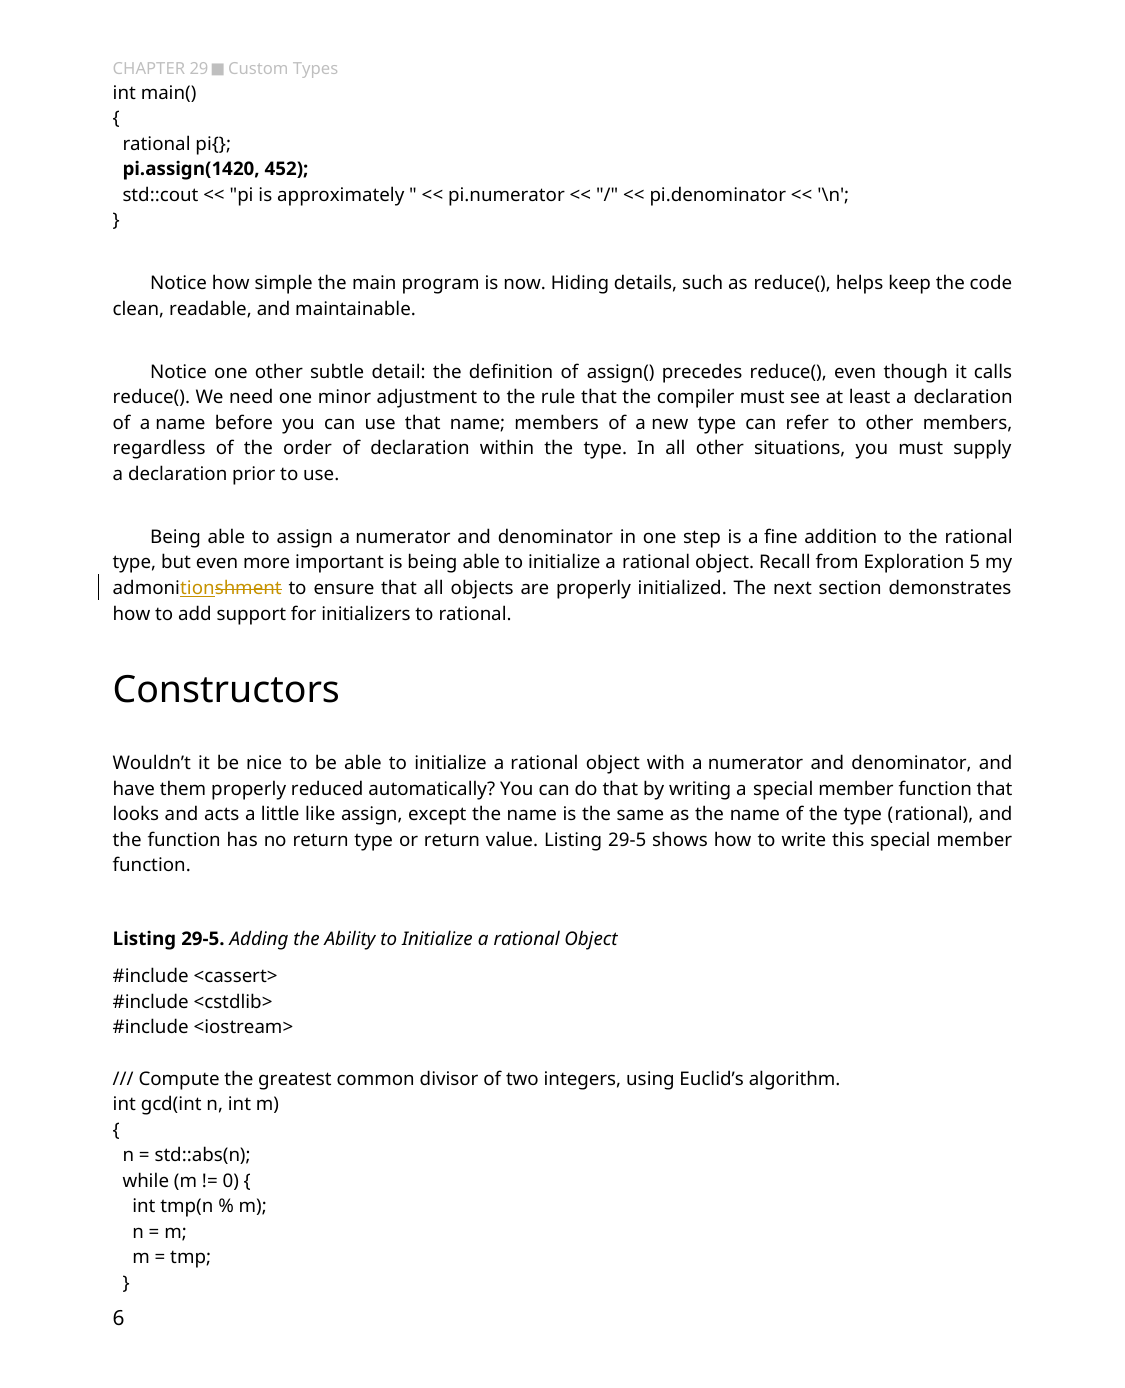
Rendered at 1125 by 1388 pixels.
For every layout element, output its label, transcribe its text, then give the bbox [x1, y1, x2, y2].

text std::cout << "pi is approximately " << pi.numerator << "/" << pi.denominator << '\n'; [112, 181, 1012, 207]
text rational pi{}; [112, 130, 1012, 156]
text #include <cassert> [112, 963, 1012, 988]
text Notice how simple the main program is now. Hiding details, such as reduce(), helps keep the code clean, readable, and maintainable. [112, 269, 1012, 321]
text /// Compute the greatest common divisor of two integers, using Euclid’s algorithm. [112, 1065, 1012, 1090]
text Wouldn’t it be nice to be able to initialize a rational object with a numerator and denominator, and have them properly reduced automatically? You can do that by writing a special member function that looks and acts a little like assign, except the name is the same as the name of the type (rational), and the function has no return type or return value. Listing 29-5 shows how to write this special member function. [112, 749, 1012, 877]
text } [112, 207, 1012, 232]
text pi.assign(1420, 452); [112, 156, 1012, 181]
text n = std::abs(n); [112, 1141, 1012, 1167]
text m = tmp; [112, 1243, 1012, 1269]
text { [112, 1116, 1012, 1141]
text int gcd(int n, int m) [112, 1090, 1012, 1116]
text while (m != 0) { [112, 1167, 1012, 1192]
text int tmp(n % m); [112, 1192, 1012, 1218]
text Notice one other subtle detail: the definition of assign() precedes reduce(), even though it calls reduce(). We need one minor adjustment to the rule that the compiler must see at least a declaration of a name before you can use that name; members of a new type can refer to other members, regardless of the order of declaration within the type. In all other situations, you must supply a declaration prior to use. [112, 358, 1012, 486]
text int main() [112, 79, 1012, 104]
text Being able to assign a numerator and denominator in one step is a fine addition to the rational type, but even more important is being able to initialize a rational object. Recall from Exploration 5 my admonition to ensure that all objects are properly initialized. The next section demonstrates how to add support for initializers to rational. [112, 523, 1012, 625]
text n = m; [112, 1218, 1012, 1243]
text } [112, 1269, 1012, 1294]
subtitle Constructors [112, 663, 1012, 714]
text { [112, 104, 1012, 130]
text #include <iostream> [112, 1014, 1012, 1039]
text #include <cstdlib> [112, 988, 1012, 1014]
text Listing 29-5. Adding the Ability to Initialize a rational Object [112, 925, 1012, 950]
